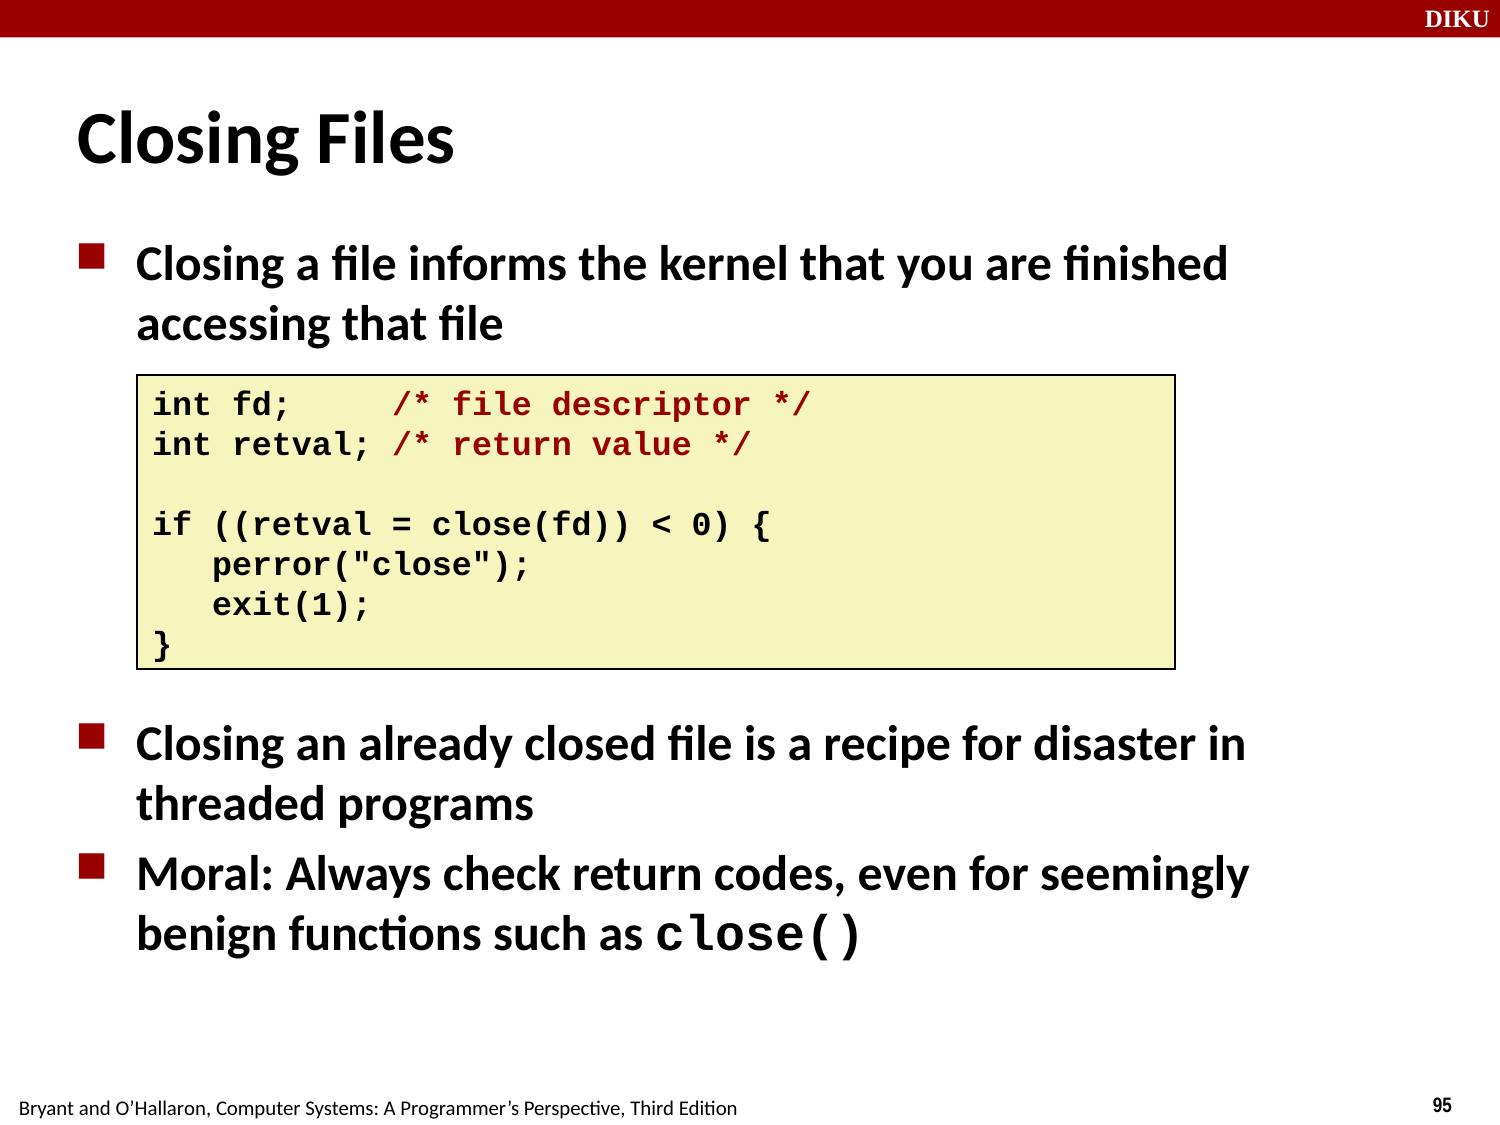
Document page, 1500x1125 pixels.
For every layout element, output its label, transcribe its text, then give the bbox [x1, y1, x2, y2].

text_box Closing a file informs the kernel that you are finished accessing that file Closing an already closed file is a recipe for disaster in threaded programs Moral: Always check return codes, even for seemingly benign functions such as close() [65, 223, 1361, 1039]
text_box int fd; /* file descriptor */ int retval; /* return value */ if ((retval = close(fd)) < 0) { perror("close"); exit(1); } [137, 374, 1175, 670]
text_box Closing Files [62, 71, 1308, 197]
